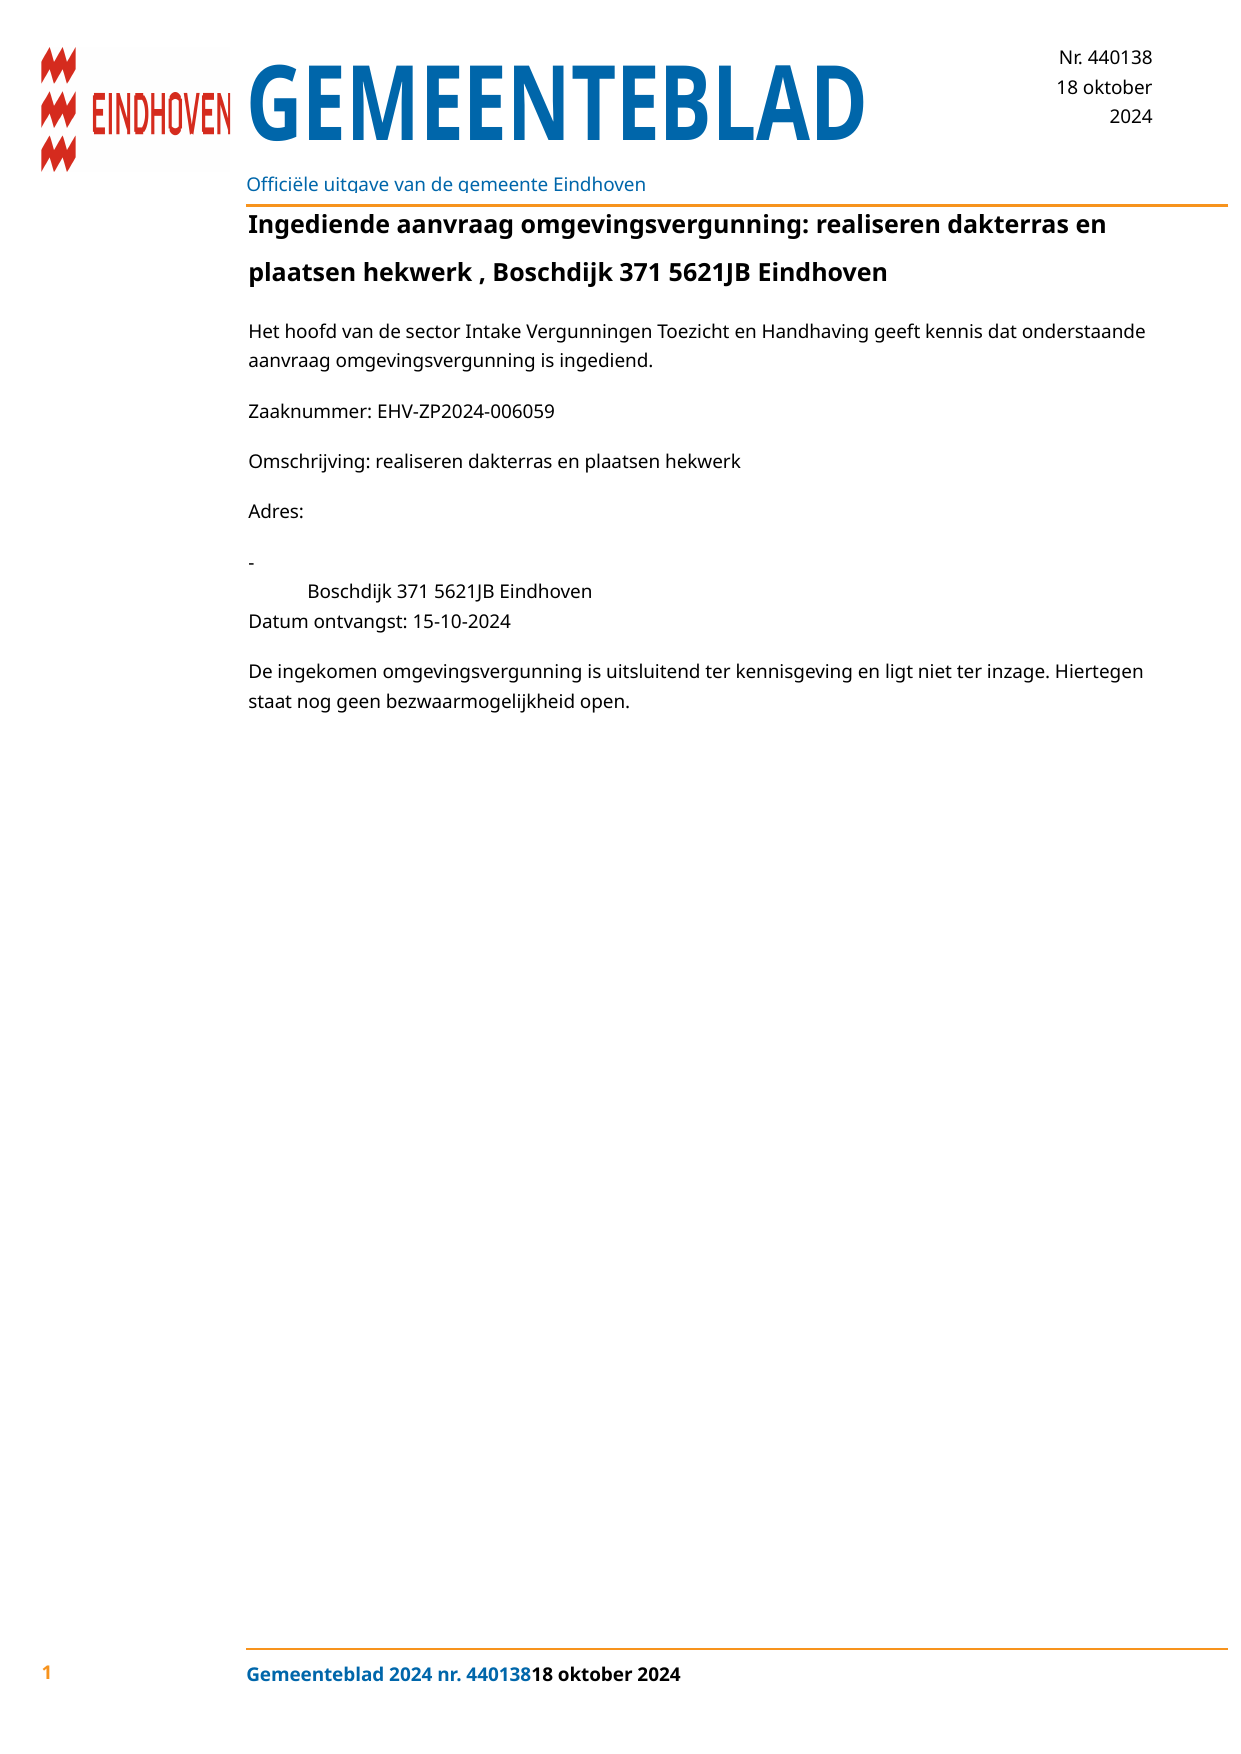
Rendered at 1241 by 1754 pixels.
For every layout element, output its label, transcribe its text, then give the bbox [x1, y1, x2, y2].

text Zaaknummer: EHV-ZP2024-006059 [248, 398, 1152, 424]
text Adres: [248, 499, 1152, 524]
text Ingediende aanvraag omgevingsvergunning: realiseren dakterras en plaatsen hekwerk , Boschdijk 371 5621JB Eindhoven [248, 207, 1152, 288]
text De ingekomen omgevingsvergunning is uitsluitend ter kennisgeving en ligt niet ter inzage. Hiertegen staat nog geen bezwaarmogelijkheid open. [248, 659, 1152, 714]
text Omschrijving: realiseren dakterras en plaatsen hekwerk [248, 448, 1152, 474]
list Boschdijk 371 5621JB Eindhoven [248, 579, 1152, 604]
picture [41, 47, 231, 172]
text Het hoofd van de sector Intake Vergunningen Toezicht en Handhaving geeft kennis dat onderstaande aanvraag omgevingsvergunning is ingediend. [248, 318, 1152, 373]
text Datum ontvangst: 15-10-2024 [248, 608, 1152, 634]
